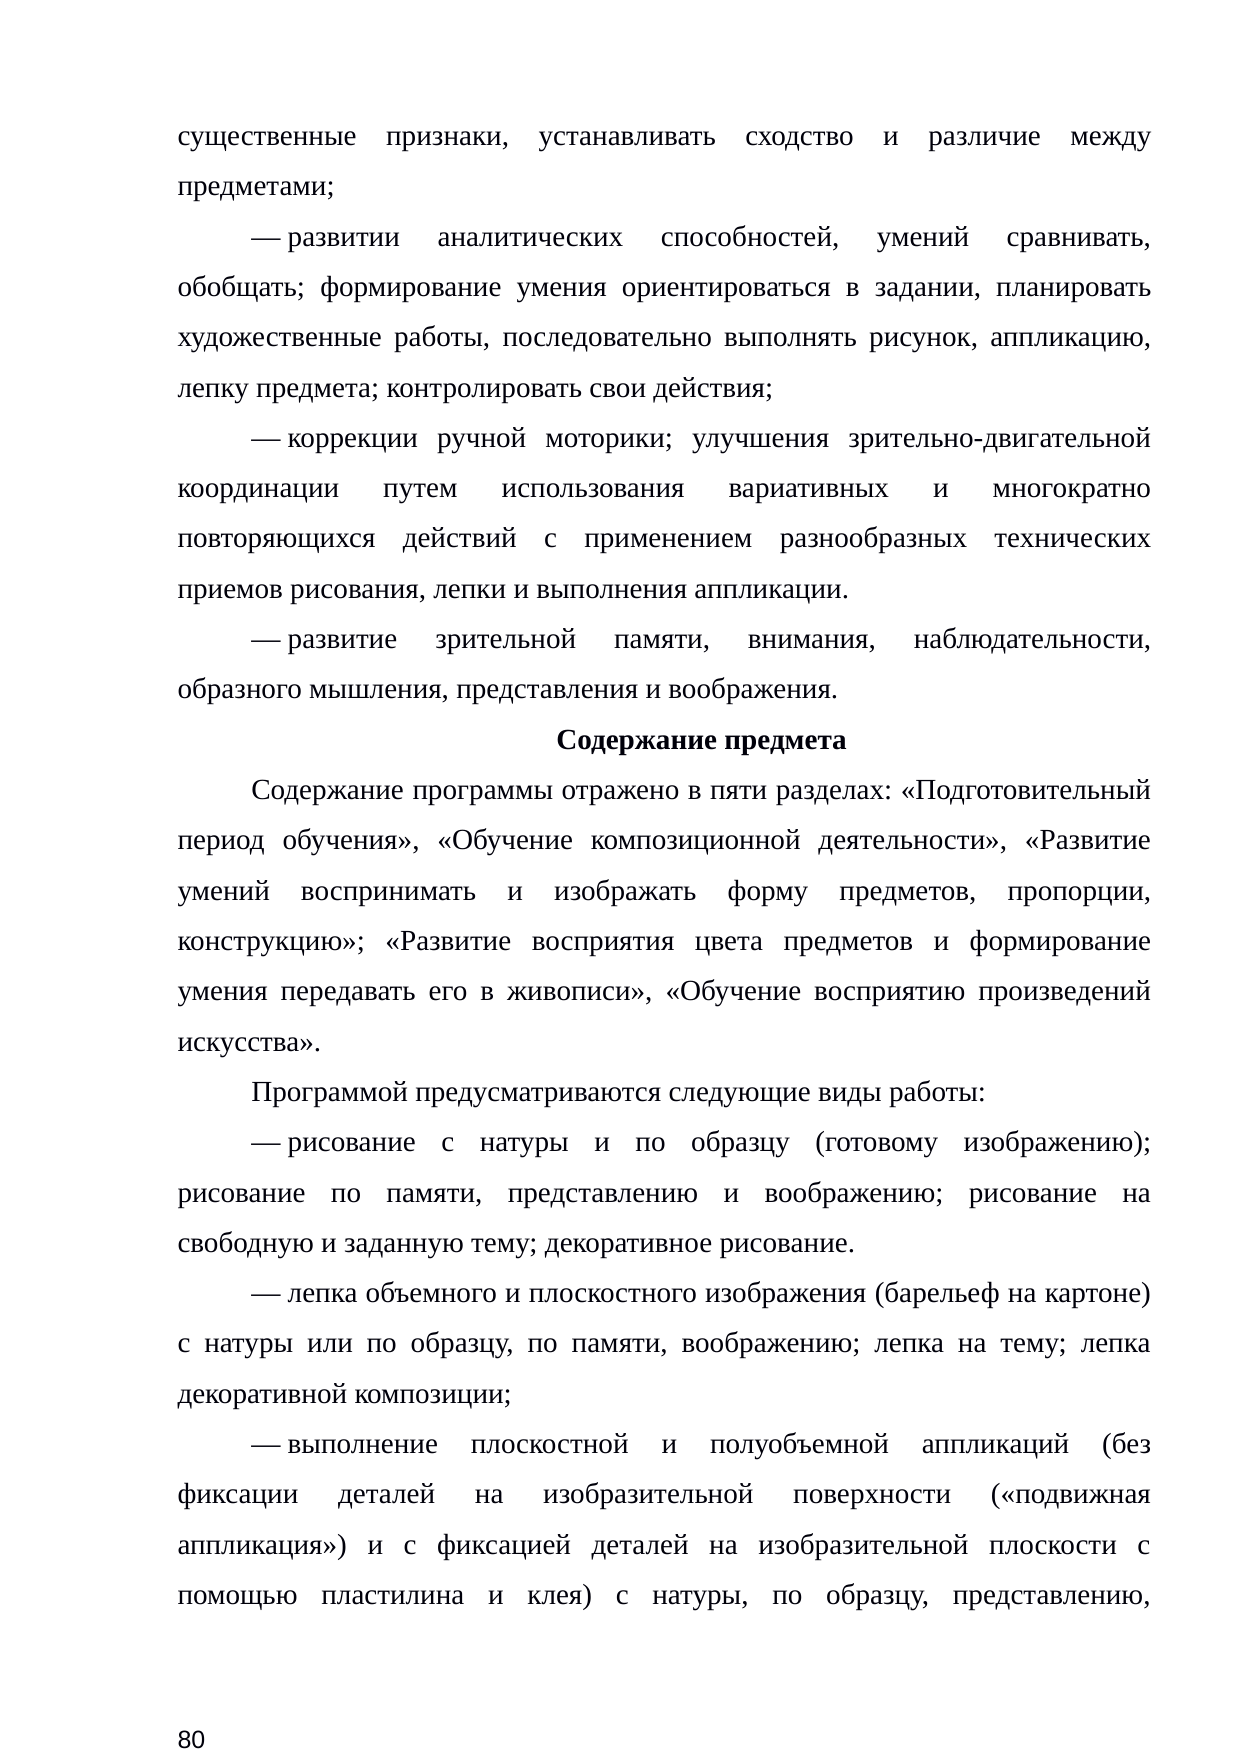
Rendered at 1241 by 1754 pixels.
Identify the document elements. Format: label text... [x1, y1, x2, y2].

text Программой предусматриваются следующие виды работы: [177, 1074, 1152, 1108]
list ― коррекции ручной моторики; улучшения зрительно-двигательной координации путем использования вариативных и многократно повторяющихся действий с применением разнообразных технических приемов рисования, лепки и выполнения аппликации. [177, 420, 1152, 604]
list ― рисование с натуры и по образцу (готовому изображению); рисование по памяти, представлению и воображению; рисование на свободную и заданную тему; декоративное рисование. [177, 1124, 1152, 1258]
text Содержание предмета [177, 722, 1152, 755]
list ― лепка объемного и плоскостного изображения (барельеф на картоне) с натуры или по образцу, по памяти, воображению; лепка на тему; лепка декоративной композиции; [177, 1275, 1152, 1409]
list существенные признаки, устанавливать сходство и различие между предметами; [177, 118, 1152, 202]
text Содержание программы отражено в пяти разделах: «Подготовительный период обучения», «Обучение композиционной деятельности», «Развитие умений воспринимать и изображать форму предметов, пропорции, конструкцию»; «Развитие восприятия цвета предметов и формирование умения передавать его в живописи», «Обучение восприятию произведений искусства». [177, 772, 1152, 1057]
list ― выполнение плоскостной и полуобъемной аппликаций (без фиксации деталей на изобразительной поверхности («подвижная аппликация») и с фиксацией деталей на изобразительной плоскости с помощью пластилина и клея) с натуры, по образцу, представлению, [177, 1426, 1152, 1611]
list ― развитии аналитических способностей, умений сравнивать, обобщать; формирование умения ориентироваться в задании, планировать художественные работы, последовательно выполнять рисунок, аппликацию, лепку предмета; контролировать свои действия; [177, 219, 1152, 403]
text ― развитие зрительной памяти, внимания, наблюдательности, образного мышления, представления и воображения. [177, 621, 1152, 705]
